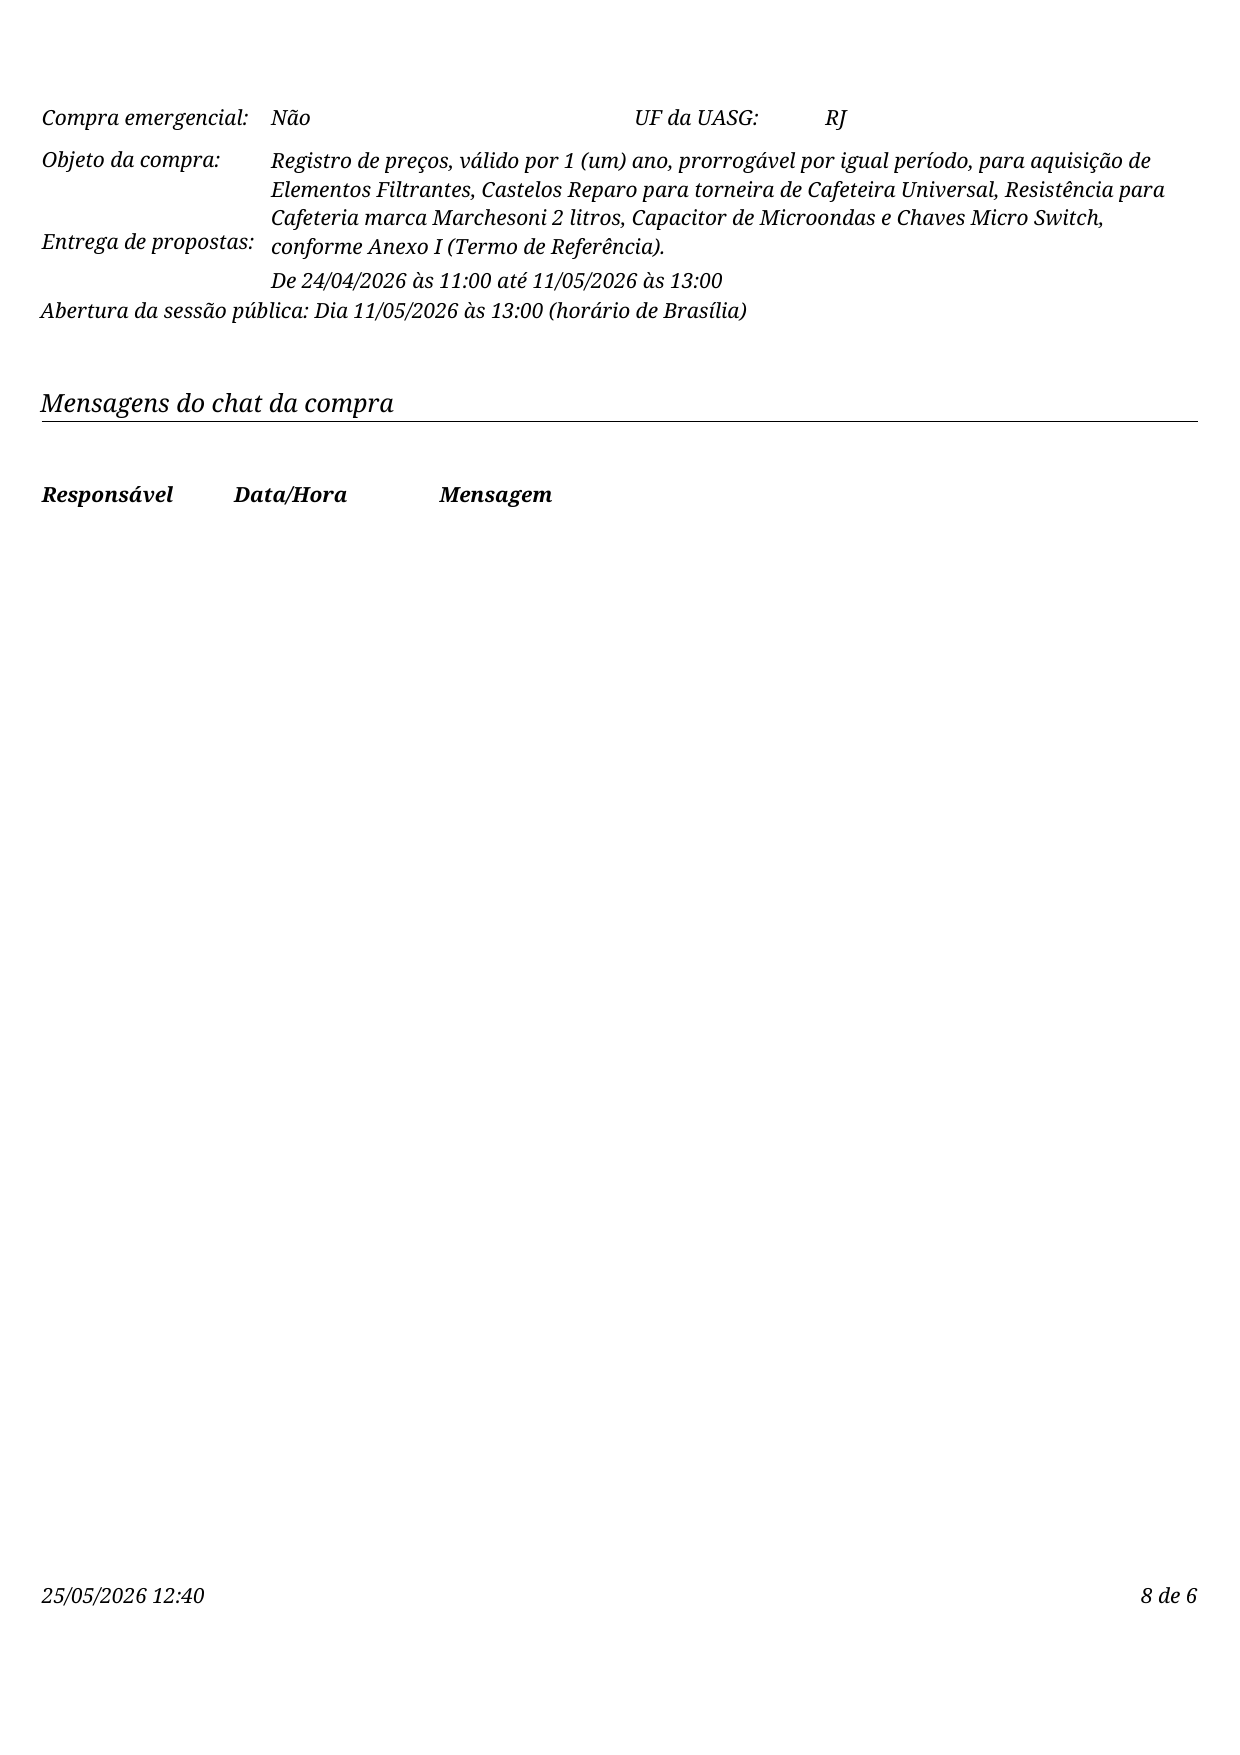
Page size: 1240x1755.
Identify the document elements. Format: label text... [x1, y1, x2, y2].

text Responsável Data/Hora Mensagem [42, 480, 1199, 509]
table_cell Compra emergencial: Objeto da compra: Entrega de propostas: [42, 103, 271, 296]
text Mensagens do chat da compra [40, 385, 1199, 419]
table_cell Não UF da UASG: RJ Registro de preços, válido por 1 (um) ano, prorrogável por igual período, para aquisição de Elementos Filtrantes, Castelos Reparo para torneira de Cafeteira Universal, Resistência para Cafeteria marca Marchesoni 2 litros, Capacitor de Microondas e Chaves Micro Switch, conforme Anexo I (Termo de Referência). De 24/04/2026 às 11:00 até 11/05/2026 às 13:00 [271, 103, 1197, 296]
text Abertura da sessão pública: Dia 11/05/2026 às 13:00 (horário de Brasília) [40, 296, 1199, 325]
